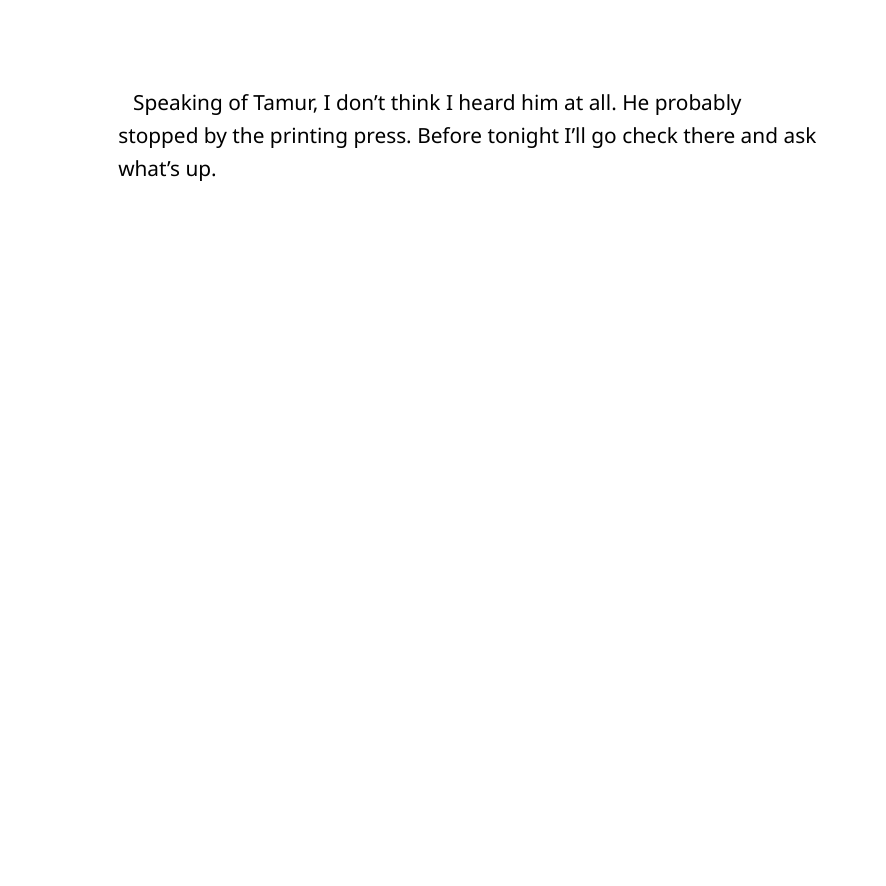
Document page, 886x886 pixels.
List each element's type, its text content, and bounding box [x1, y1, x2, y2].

text Speaking of Tamur, I don’t think I heard him at all. He probably stopped by the printing press. Before tonight I’ll go check there and ask what’s up. [118, 88, 827, 182]
